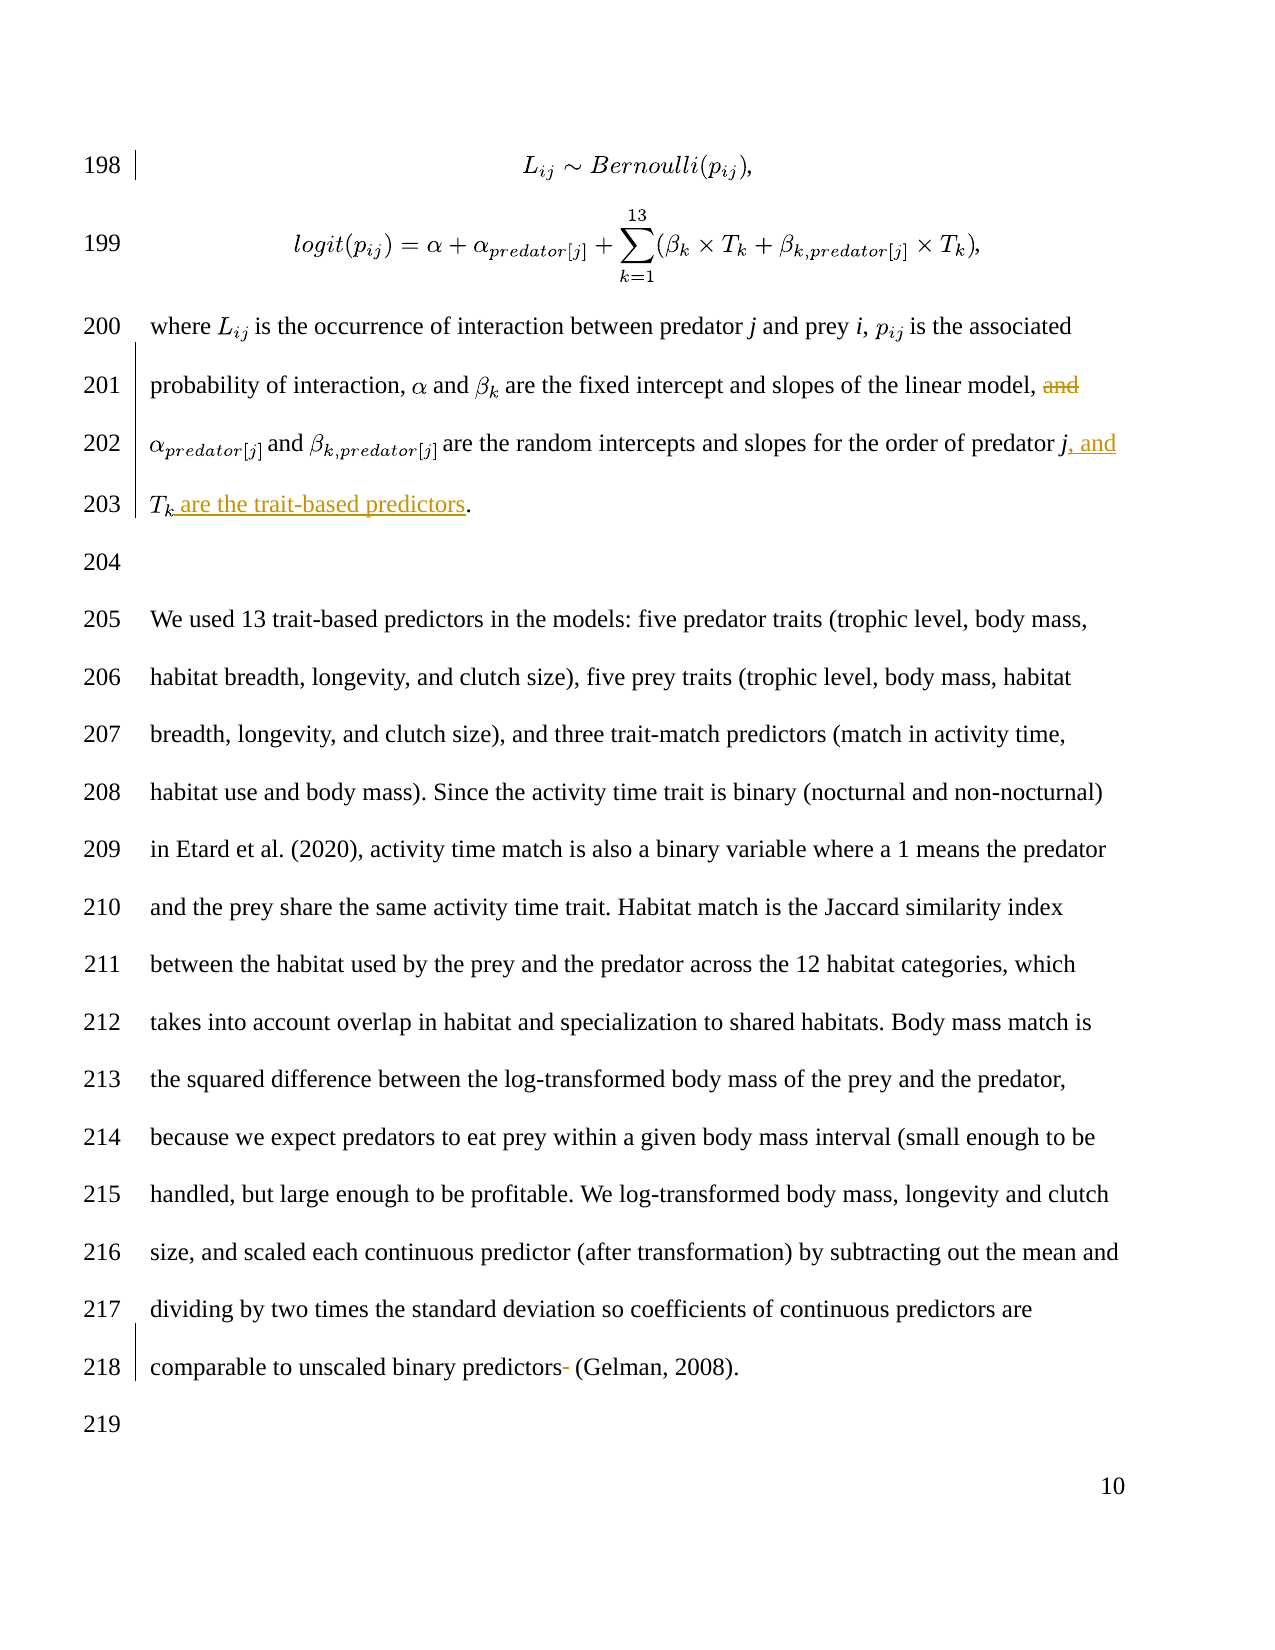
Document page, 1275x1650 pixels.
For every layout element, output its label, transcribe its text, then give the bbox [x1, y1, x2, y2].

text , [645, 209, 1125, 282]
text , [150, 150, 1125, 180]
text where is the occurrence of interaction between predator j and prey i, is the associated probability of interaction, and are the fixed intercept and slopes of the linear model, and are the random intercepts and slopes for the order of predator j, and are the trait-based predictors. [150, 311, 1125, 518]
text We used 13 trait-based predictors in the models: five predator traits (trophic level, body mass, habitat breadth, longevity, and clutch size), five prey traits (trophic level, body mass, habitat breadth, longevity, and clutch size), and three trait-match predictors (match in activity time, habitat use and body mass). Since the activity time trait is binary (nocturnal and non-nocturnal) in Etard et al. (2020), activity time match is also a binary variable where a 1 means the predator and the prey share the same activity time trait. Habitat match is the Jaccard similarity index between the habitat used by the prey and the predator across the 12 habitat categories, which takes into account overlap in habitat and specialization to shared habitats. Body mass match is the squared difference between the log-transformed body mass of the prey and the predator, because we expect predators to eat prey within a given body mass interval (small enough to be handled, but large enough to be profitable. We log-transformed body mass, longevity and clutch size, and scaled each continuous predictor (after transformation) by subtracting out the mean and dividing by two times the standard deviation so coefficients of continuous predictors are comparable to unscaled binary predictors (Gelman, 2008). [150, 604, 1125, 1381]
text [150, 209, 630, 282]
